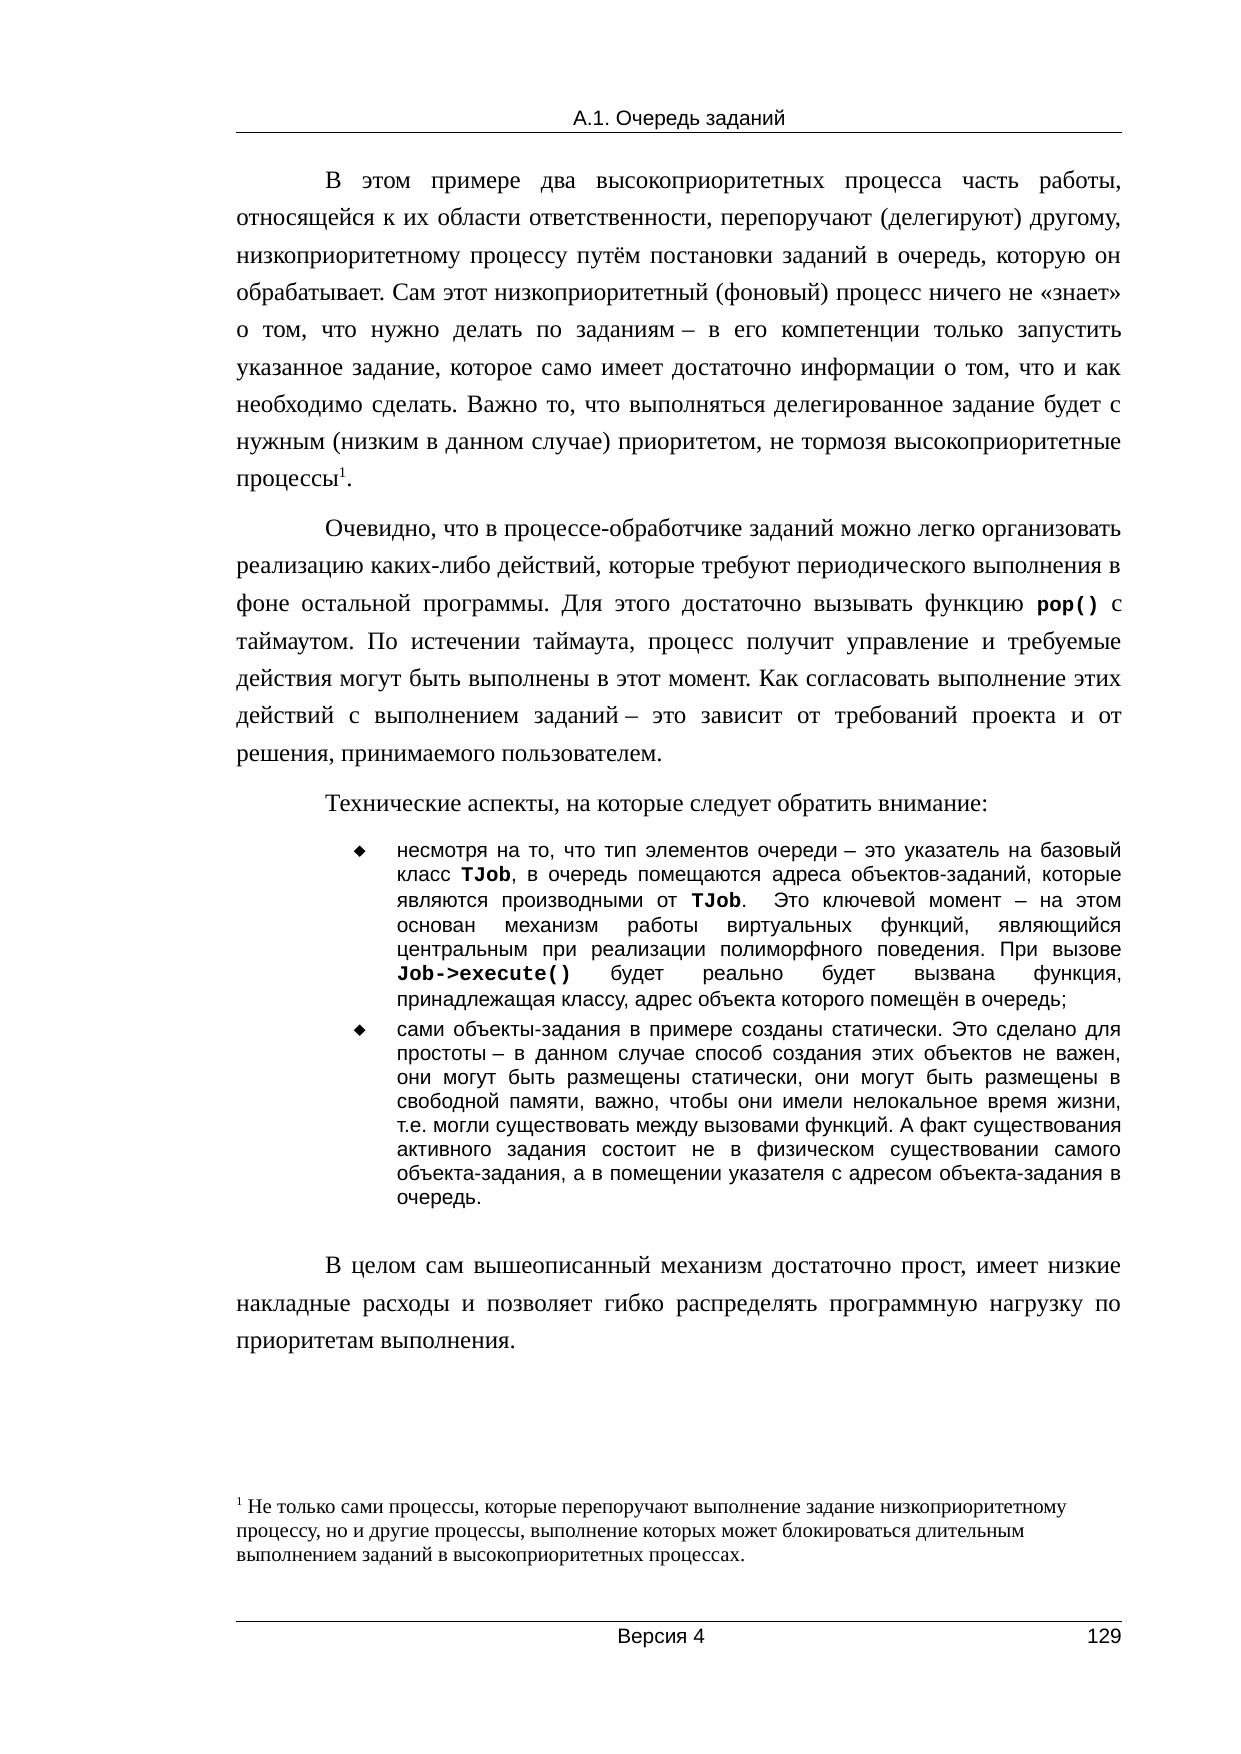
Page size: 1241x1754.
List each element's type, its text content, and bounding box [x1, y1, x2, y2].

text В целом сам вышеописанный механизм достаточно прост, имеет низкие накладные расходы и позволяет гибко распределять программную нагрузку по приоритетам выполнения. [236, 1250, 1122, 1354]
list сами объекты-задания в примере созданы статически. Это сделано для простоты – в данном случае способ создания этих объектов не важен, они могут быть размещены статически, они могут быть размещены в свободной памяти, важно, чтобы они имели нелокальное время жизни, т.е. могли существовать между вызовами функций. А факт существования активного задания состоит не в физическом существовании самого объекта-задания, а в помещении указателя с адресом объекта-задания в очередь. [354, 1017, 1122, 1209]
text Очевидно, что в процессе-обработчике заданий можно легко организовать реализацию каких-либо действий, которые требуют периодического выполнения в фоне остальной программы. Для этого достаточно вызывать функцию pop() с таймаутом. По истечении таймаута, процесс получит управление и требуемые действия могут быть выполнены в этот момент. Как согласовать выполнение этих действий с выполнением заданий – это зависит от требований проекта и от решения, принимаемого пользователем. [236, 513, 1122, 767]
text В этом примере два высокоприоритетных процесса часть работы, относящейся к их области ответственности, перепоручают (делегируют) другому, низкоприоритетному процессу путём постановки заданий в очередь, которую он обрабатывает. Сам этот низкоприоритетный (фоновый) процесс ничего не «знает» о том, что нужно делать по заданиям – в его компетенции только запустить указанное задание, которое само имеет достаточно информации о том, что и как необходимо сделать. Важно то, что выполняться делегированное задание будет с нужным (низким в данном случае) приоритетом, не тормозя высокоприоритетные процессы. [236, 165, 1122, 492]
text Не только сами процессы, которые перепоручают выполнение задание низкоприоритетному процессу, но и другие процессы, выполнение которых может блокироваться длительным выполнением заданий в высокоприоритетных процессах. [236, 1494, 1122, 1566]
text Технические аспекты, на которые следует обратить внимание: [236, 788, 1122, 816]
list несмотря на то, что тип элементов очереди – это указатель на базовый класс TJob, в очередь помещаются адреса объектов-заданий, которые являются производными от TJob. Это ключевой момент – на этом основан механизм работы виртуальных функций, являющийся центральным при реализации полиморфного поведения. При вызове Job->execute() будет реально будет вызвана функция, принадлежащая классу, адрес объекта которого помещён в очередь; [354, 837, 1122, 1011]
